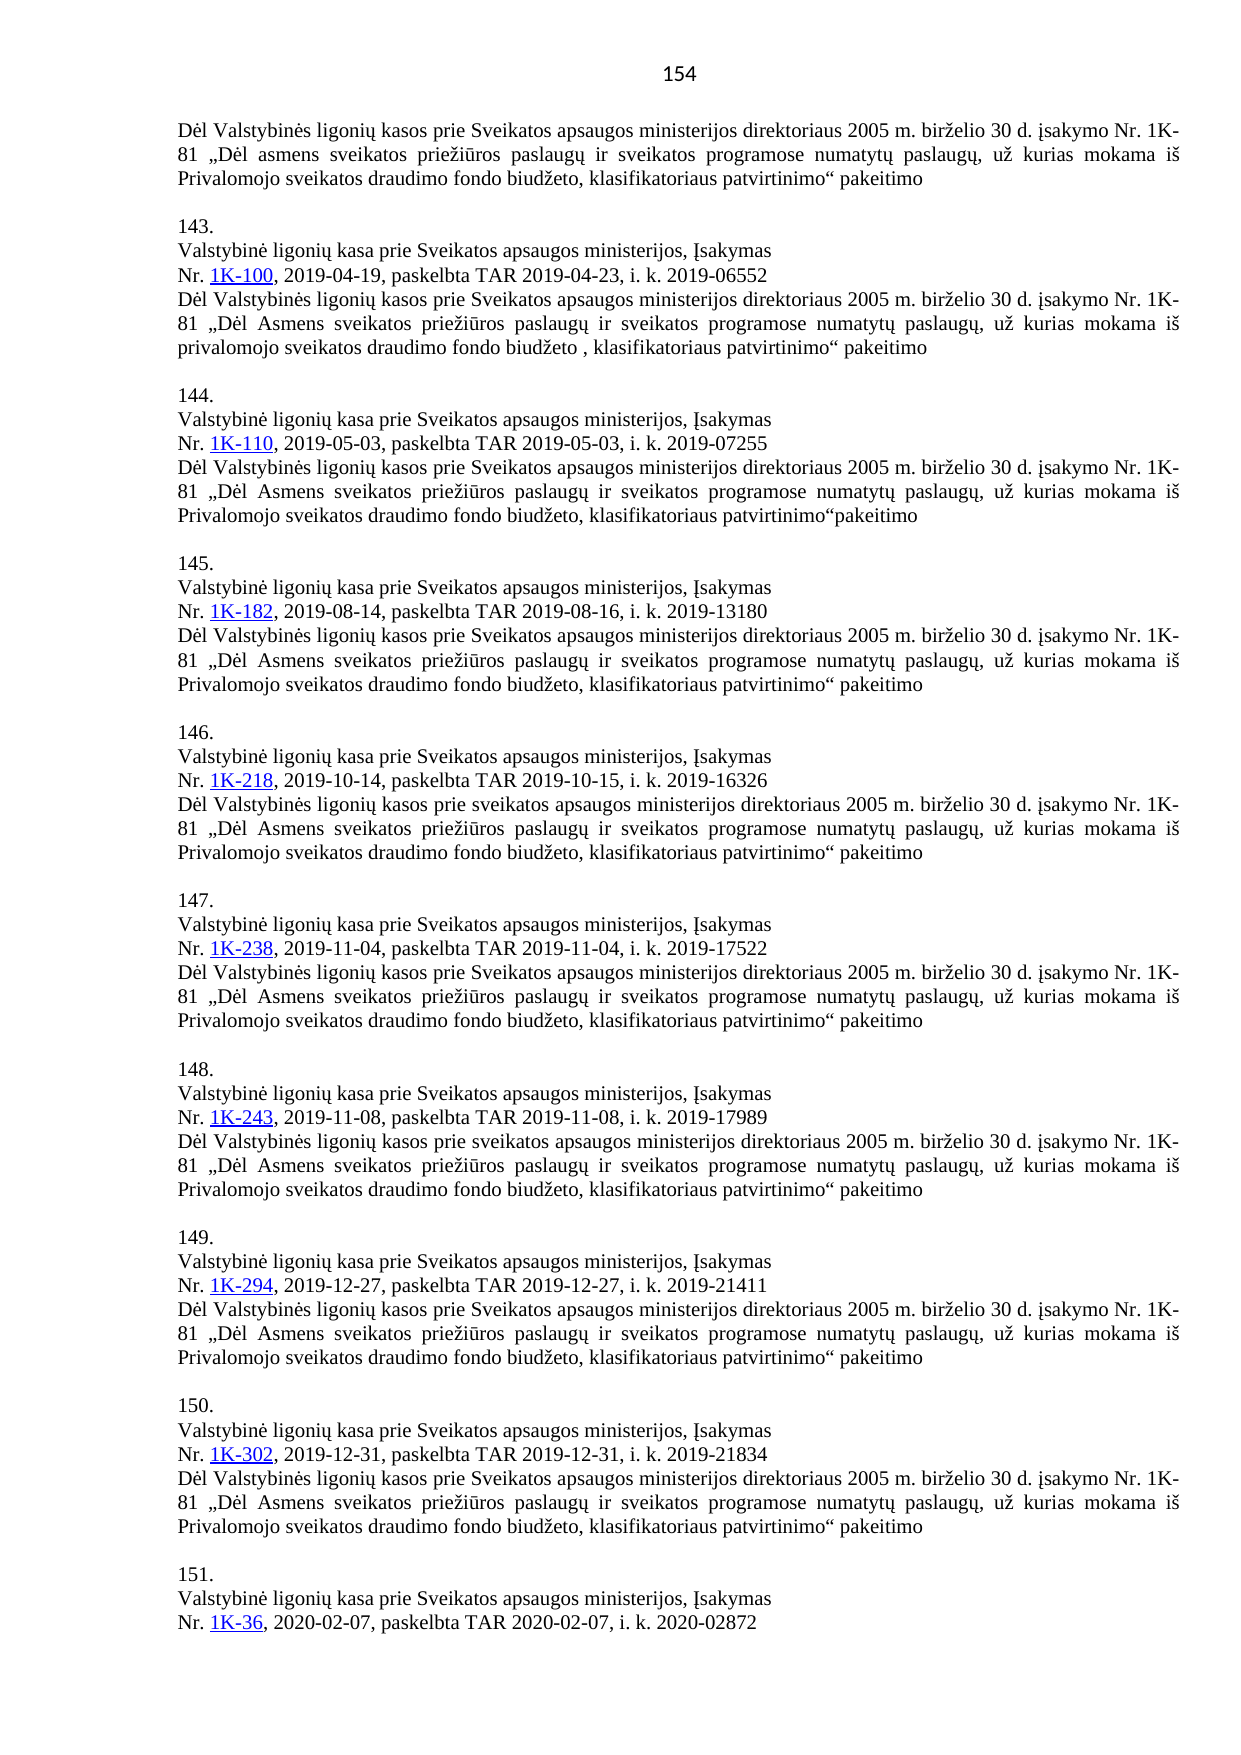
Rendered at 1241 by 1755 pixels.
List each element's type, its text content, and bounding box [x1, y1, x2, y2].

text Nr. 1K-100, 2019-04-19, paskelbta TAR 2019-04-23, i. k. 2019-06552 [177, 262, 1181, 287]
text Valstybinė ligonių kasa prie Sveikatos apsaugos ministerijos, Įsakymas [177, 238, 1181, 262]
text Valstybinė ligonių kasa prie Sveikatos apsaugos ministerijos, Įsakymas [177, 912, 1181, 936]
text Valstybinė ligonių kasa prie Sveikatos apsaugos ministerijos, Įsakymas [177, 1417, 1181, 1442]
text 146. [177, 720, 1181, 744]
text Dėl Valstybinės ligonių kasos prie sveikatos apsaugos ministerijos direktoriaus 2005 m. birželio 30 d. įsakymo Nr. 1K-81 „Dėl Asmens sveikatos priežiūros paslaugų ir sveikatos programose numatytų paslaugų, už kurias mokama iš Privalomojo sveikatos draudimo fondo biudžeto, klasifikatoriaus patvirtinimo“ pakeitimo [177, 1129, 1181, 1201]
text Nr. 1K-182, 2019-08-14, paskelbta TAR 2019-08-16, i. k. 2019-13180 [177, 599, 1181, 623]
text Nr. 1K-243, 2019-11-08, paskelbta TAR 2019-11-08, i. k. 2019-17989 [177, 1105, 1181, 1129]
text 147. [177, 888, 1181, 912]
text Dėl Valstybinės ligonių kasos prie Sveikatos apsaugos ministerijos direktoriaus 2005 m. birželio 30 d. įsakymo Nr. 1K-81 „Dėl Asmens sveikatos priežiūros paslaugų ir sveikatos programose numatytų paslaugų, už kurias mokama iš Privalomojo sveikatos draudimo fondo biudžeto, klasifikatoriaus patvirtinimo“pakeitimo [177, 455, 1181, 527]
text Valstybinė ligonių kasa prie Sveikatos apsaugos ministerijos, Įsakymas [177, 575, 1181, 599]
text Nr. 1K-302, 2019-12-31, paskelbta TAR 2019-12-31, i. k. 2019-21834 [177, 1442, 1181, 1466]
text 143. [177, 214, 1181, 238]
text Dėl Valstybinės ligonių kasos prie Sveikatos apsaugos ministerijos direktoriaus 2005 m. birželio 30 d. įsakymo Nr. 1K-81 „Dėl Asmens sveikatos priežiūros paslaugų ir sveikatos programose numatytų paslaugų, už kurias mokama iš Privalomojo sveikatos draudimo fondo biudžeto, klasifikatoriaus patvirtinimo“ pakeitimo [177, 623, 1181, 696]
text Valstybinė ligonių kasa prie Sveikatos apsaugos ministerijos, Įsakymas [177, 407, 1181, 431]
text 145. [177, 551, 1181, 575]
text Nr. 1K-36, 2020-02-07, paskelbta TAR 2020-02-07, i. k. 2020-02872 [177, 1610, 1181, 1634]
text 144. [177, 383, 1181, 407]
text Dėl Valstybinės ligonių kasos prie Sveikatos apsaugos ministerijos direktoriaus 2005 m. birželio 30 d. įsakymo Nr. 1K-81 „Dėl asmens sveikatos priežiūros paslaugų ir sveikatos programose numatytų paslaugų, už kurias mokama iš Privalomojo sveikatos draudimo fondo biudžeto, klasifikatoriaus patvirtinimo“ pakeitimo [177, 118, 1181, 190]
text 149. [177, 1225, 1181, 1249]
text Dėl Valstybinės ligonių kasos prie Sveikatos apsaugos ministerijos direktoriaus 2005 m. birželio 30 d. įsakymo Nr. 1K-81 „Dėl Asmens sveikatos priežiūros paslaugų ir sveikatos programose numatytų paslaugų, už kurias mokama iš Privalomojo sveikatos draudimo fondo biudžeto, klasifikatoriaus patvirtinimo“ pakeitimo [177, 960, 1181, 1032]
text 148. [177, 1057, 1181, 1081]
text Dėl Valstybinės ligonių kasos prie Sveikatos apsaugos ministerijos direktoriaus 2005 m. birželio 30 d. įsakymo Nr. 1K-81 „Dėl Asmens sveikatos priežiūros paslaugų ir sveikatos programose numatytų paslaugų, už kurias mokama iš Privalomojo sveikatos draudimo fondo biudžeto, klasifikatoriaus patvirtinimo“ pakeitimo [177, 1466, 1181, 1538]
text Dėl Valstybinės ligonių kasos prie Sveikatos apsaugos ministerijos direktoriaus 2005 m. birželio 30 d. įsakymo Nr. 1K-81 „Dėl Asmens sveikatos priežiūros paslaugų ir sveikatos programose numatytų paslaugų, už kurias mokama iš Privalomojo sveikatos draudimo fondo biudžeto, klasifikatoriaus patvirtinimo“ pakeitimo [177, 1297, 1181, 1369]
text 151. [177, 1562, 1181, 1586]
text Valstybinė ligonių kasa prie Sveikatos apsaugos ministerijos, Įsakymas [177, 1586, 1181, 1610]
text 150. [177, 1393, 1181, 1417]
text Nr. 1K-110, 2019-05-03, paskelbta TAR 2019-05-03, i. k. 2019-07255 [177, 431, 1181, 455]
text Dėl Valstybinės ligonių kasos prie Sveikatos apsaugos ministerijos direktoriaus 2005 m. birželio 30 d. įsakymo Nr. 1K-81 „Dėl Asmens sveikatos priežiūros paslaugų ir sveikatos programose numatytų paslaugų, už kurias mokama iš privalomojo sveikatos draudimo fondo biudžeto , klasifikatoriaus patvirtinimo“ pakeitimo [177, 287, 1181, 359]
text Valstybinė ligonių kasa prie Sveikatos apsaugos ministerijos, Įsakymas [177, 1081, 1181, 1105]
text Valstybinė ligonių kasa prie Sveikatos apsaugos ministerijos, Įsakymas [177, 1249, 1181, 1273]
text Nr. 1K-294, 2019-12-27, paskelbta TAR 2019-12-27, i. k. 2019-21411 [177, 1273, 1181, 1297]
text Nr. 1K-218, 2019-10-14, paskelbta TAR 2019-10-15, i. k. 2019-16326 [177, 768, 1181, 792]
text Dėl Valstybinės ligonių kasos prie sveikatos apsaugos ministerijos direktoriaus 2005 m. birželio 30 d. įsakymo Nr. 1K-81 „Dėl Asmens sveikatos priežiūros paslaugų ir sveikatos programose numatytų paslaugų, už kurias mokama iš Privalomojo sveikatos draudimo fondo biudžeto, klasifikatoriaus patvirtinimo“ pakeitimo [177, 792, 1181, 864]
text Nr. 1K-238, 2019-11-04, paskelbta TAR 2019-11-04, i. k. 2019-17522 [177, 936, 1181, 960]
text Valstybinė ligonių kasa prie Sveikatos apsaugos ministerijos, Įsakymas [177, 744, 1181, 768]
